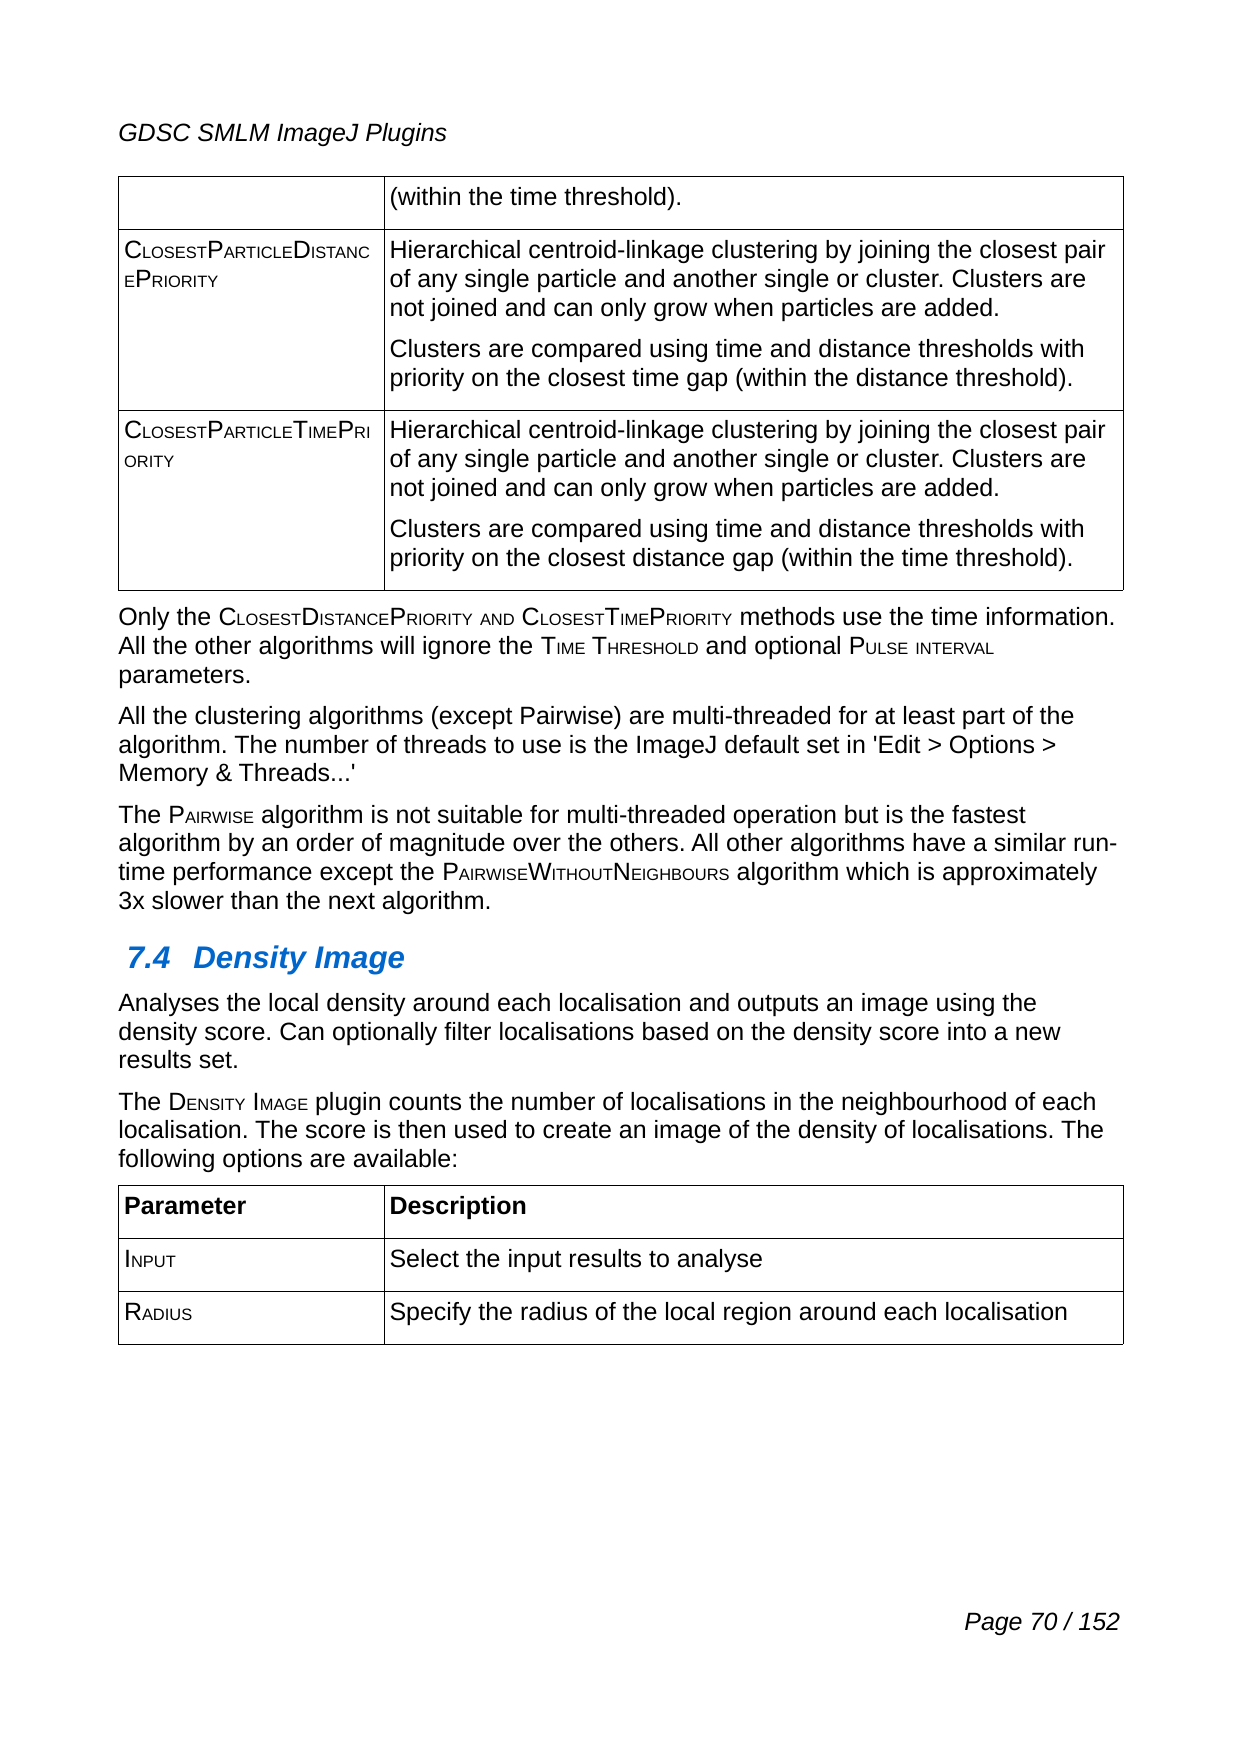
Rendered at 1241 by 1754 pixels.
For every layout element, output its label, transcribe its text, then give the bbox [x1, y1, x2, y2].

table_cell Specify the radius of the local region around each localisation [385, 1292, 1123, 1344]
text All the clustering algorithms (except Pairwise) are multi-threaded for at least part of the algorithm. The number of threads to use is the ImageJ default set in 'Edit > Options > Memory & Threads...' [118, 701, 1122, 787]
table_cell (within the time threshold). [385, 177, 1123, 229]
text Only the ClosestDistancePriority and ClosestTimePriority methods use the time information. All the other algorithms will ignore the Time Threshold and optional Pulse interval parameters. [118, 602, 1122, 688]
table_cell Select the input results to analyse [385, 1239, 1123, 1291]
text The Pairwise algorithm is not suitable for multi-threaded operation but is the fastest algorithm by an order of magnitude over the others. All other algorithms have a similar run-time performance except the PairwiseWithoutNeighbours algorithm which is approximately 3x slower than the next algorithm. [118, 800, 1122, 915]
table_cell Input [119, 1239, 384, 1291]
table_cell [119, 177, 384, 229]
text Analyses the local density around each localisation and outputs an image using the density score. Can optionally filter localisations based on the density score into a new results set. [118, 988, 1122, 1074]
table_header Description [385, 1186, 1123, 1238]
table_cell Radius [119, 1292, 384, 1344]
table_header Parameter [119, 1186, 384, 1238]
table_cell Hierarchical centroid-linkage clustering by joining the closest pair of any single particle and another single or cluster. Clusters are not joined and can only grow when particles are added. Clusters are compared using time and distance thresholds with priority on the closest distance gap (within the time threshold). [385, 411, 1123, 590]
table_cell Hierarchical centroid-linkage clustering by joining the closest pair of any single particle and another single or cluster. Clusters are not joined and can only grow when particles are added. Clusters are compared using time and distance thresholds with priority on the closest time gap (within the distance threshold). [385, 230, 1123, 409]
table_cell ClosestParticleDistancePriority [119, 230, 384, 409]
text The Density Image plugin counts the number of localisations in the neighbourhood of each localisation. The score is then used to create an image of the density of localisations. The following options are available: [118, 1087, 1122, 1173]
table_cell ClosestParticleTimePriority [119, 411, 384, 590]
subtitle Density Image [118, 939, 1122, 975]
